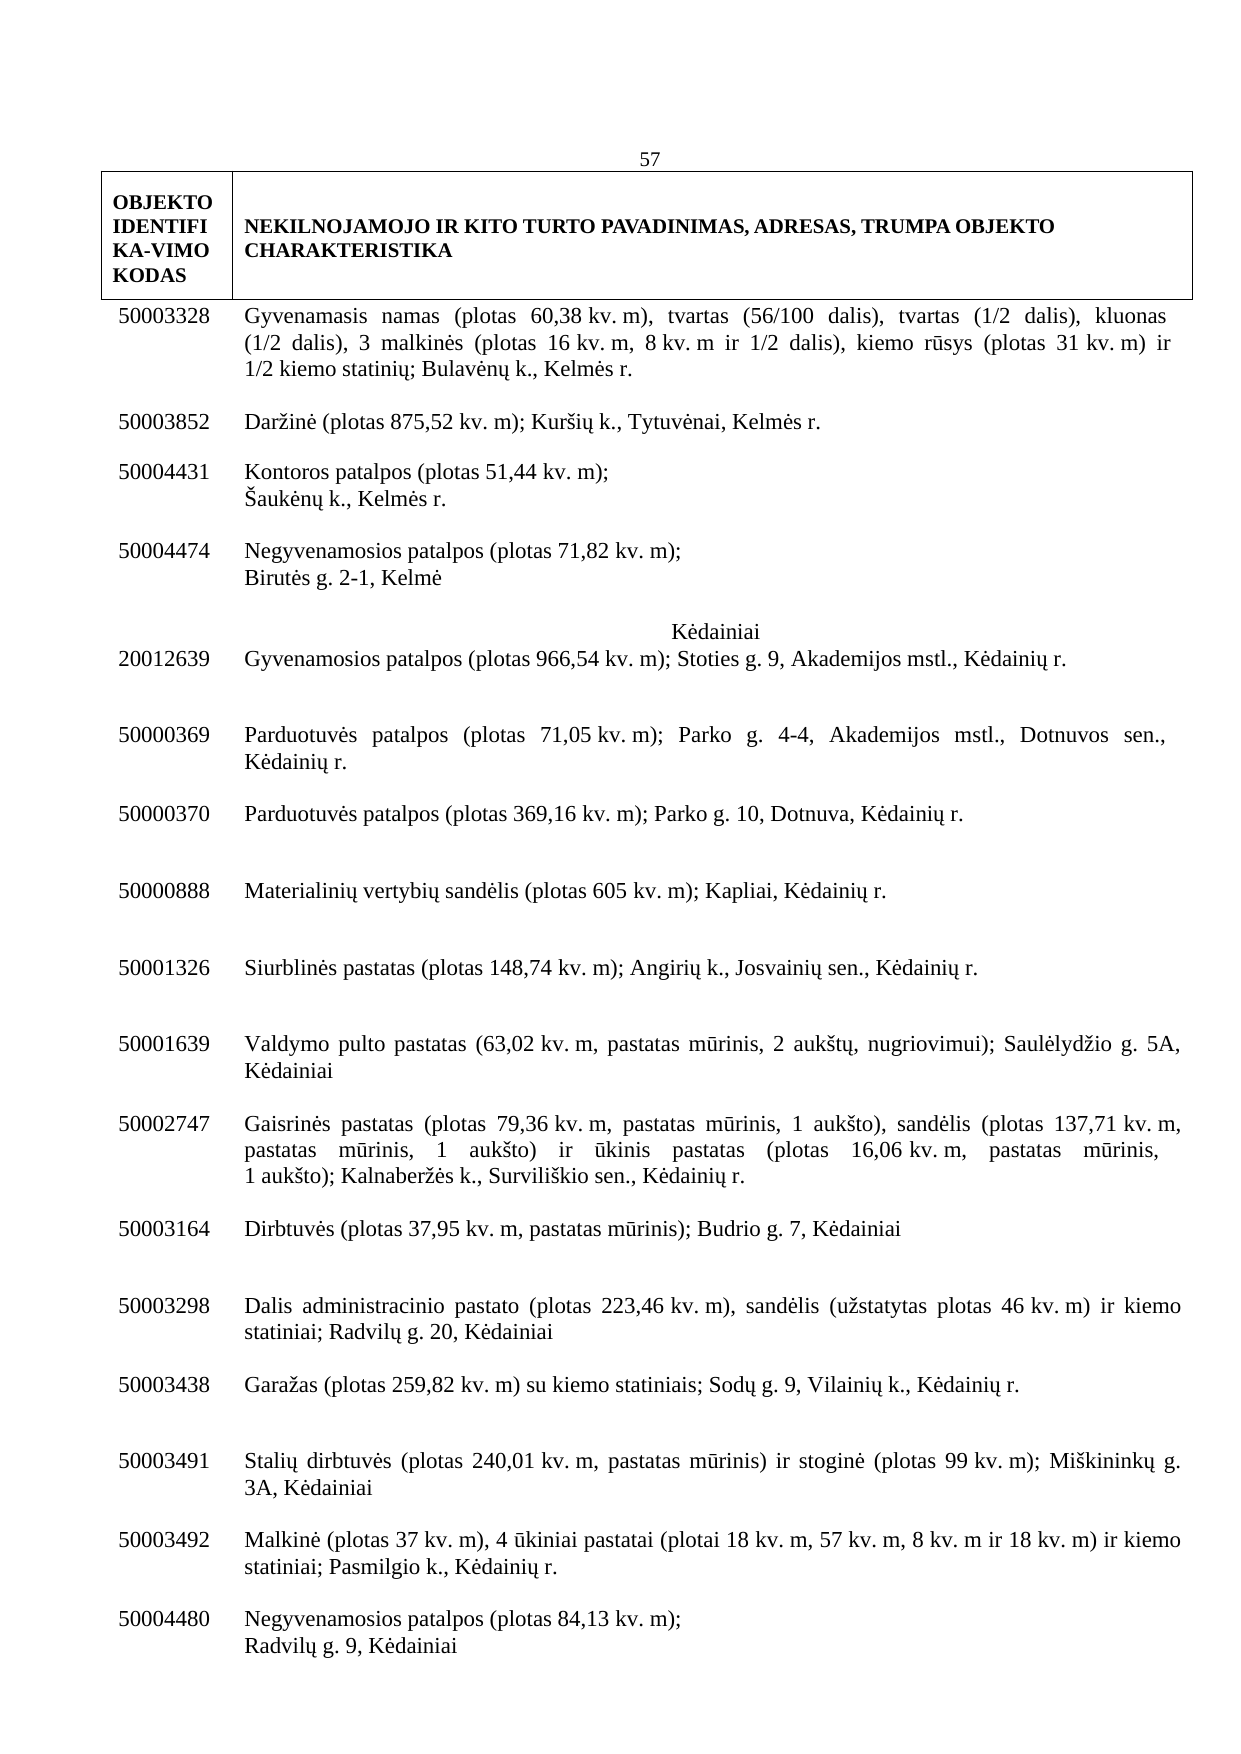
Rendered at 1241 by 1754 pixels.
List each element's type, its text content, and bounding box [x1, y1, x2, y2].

table_cell 50000370 [101, 801, 233, 851]
table_cell [101, 1658, 1198, 1684]
table_cell 50003298 [101, 1292, 233, 1344]
table_cell Valdymo pulto pastatas (63,02 kv. m, pastatas mūrinis, 2 aukštų, nugriovimui); Saulėlydžio g. 5A, Kėdainiai [233, 1031, 1192, 1083]
table_cell Kontoros patalpos (plotas 51,44 kv. m); Šaukėnų k., Kelmės r. [233, 458, 1148, 511]
table_cell [101, 1004, 1198, 1031]
table_cell [101, 1500, 1198, 1526]
table_cell Siurblinės pastatas (plotas 148,74 kv. m); Angirių k., Josvainių sen., Kėdainių r. [233, 954, 1192, 1004]
table_cell 50001326 [101, 954, 233, 1004]
table_cell 50000888 [101, 877, 233, 927]
table_cell Gaisrinės pastatas (plotas 79,36 kv. m, pastatas mūrinis, 1 aukšto), sandėlis (plotas 137,71 kv. m, pastatas mūrinis, 1 aukšto) ir ūkinis pastatas (plotas 16,06 kv. m, pastatas mūrinis, 1 aukšto); Kalnaberžės k., Surviliškio sen., Kėdainių r. [233, 1110, 1192, 1189]
table_cell Dirbtuvės (plotas 37,95 kv. m, pastatas mūrinis); Budrio g. 7, Kėdainiai [233, 1215, 1192, 1265]
table_cell [101, 511, 1198, 537]
table_cell 50003491 [101, 1448, 233, 1500]
table_cell [101, 1189, 1198, 1215]
table_cell Stalių dirbtuvės (plotas 240,01 kv. m, pastatas mūrinis) ir stoginė (plotas 99 kv. m); Miškininkų g. 3A, Kėdainiai [233, 1448, 1192, 1500]
table_cell [1148, 1606, 1192, 1658]
table_cell [1193, 1371, 1198, 1421]
table_cell [101, 1265, 1198, 1292]
table_cell [1193, 1031, 1198, 1083]
table_cell 50004480 [101, 1606, 233, 1658]
table_cell 50003852 [101, 408, 233, 458]
table_cell [1193, 954, 1198, 1004]
table_cell [101, 382, 1198, 408]
table_cell [1193, 1606, 1198, 1658]
table_cell Gyvenamosios patalpos (plotas 966,54 kv. m); Stoties g. 9, Akademijos mstl., Kėdainių r. [233, 645, 1192, 695]
table_cell 50002747 [101, 1110, 233, 1189]
table_cell [1193, 1215, 1198, 1265]
table_cell 50001639 [101, 1031, 233, 1083]
table_cell Garažas (plotas 259,82 kv. m) su kiemo statiniais; Sodų g. 9, Vilainių k., Kėdainių r. [233, 1371, 1192, 1421]
table_cell 50003438 [101, 1371, 233, 1421]
table_cell [1193, 1526, 1198, 1579]
table_cell Malkinė (plotas 37 kv. m), 4 ūkiniai pastatai (plotai 18 kv. m, 57 kv. m, 8 kv. m ir 18 kv. m) ir kiemo statiniai; Pasmilgio k., Kėdainių r. [233, 1526, 1192, 1579]
table_cell [1148, 537, 1192, 590]
table_cell Negyvenamosios patalpos (plotas 84,13 kv. m); Radvilų g. 9, Kėdainiai [233, 1606, 1148, 1658]
table_cell Parduotuvės patalpos (plotas 71,05 kv. m); Parko g. 4-4, Akademijos mstl., Dotnuvos sen., Kėdainių r. [233, 721, 1192, 774]
table_cell [101, 1579, 1198, 1606]
table_cell [101, 1083, 1198, 1109]
table_cell [101, 851, 1198, 877]
table_cell [1193, 537, 1198, 590]
table_cell [1193, 1448, 1198, 1500]
table_cell Parduotuvės patalpos (plotas 369,16 kv. m); Parko g. 10, Dotnuva, Kėdainių r. [233, 801, 1192, 851]
table_cell [1193, 303, 1198, 382]
table_cell [1193, 458, 1198, 511]
table_cell Kėdainiai [233, 619, 1198, 645]
table_cell 50000369 [101, 721, 233, 774]
table_cell 50003164 [101, 1215, 233, 1265]
table_cell [1193, 1292, 1198, 1344]
table_cell Negyvenamosios patalpos (plotas 71,82 kv. m); Birutės g. 2-1, Kelmė [233, 537, 1148, 590]
table_cell [101, 1421, 1198, 1447]
table_cell Dalis administracinio pastato (plotas 223,46 kv. m), sandėlis (užstatytas plotas 46 kv. m) ir kiemo statiniai; Radvilų g. 20, Kėdainiai [233, 1292, 1192, 1344]
table_cell 50003492 [101, 1526, 233, 1579]
table_cell [101, 619, 233, 645]
table_cell Gyvenamasis namas (plotas 60,38 kv. m), tvartas (56/100 dalis), tvartas (1/2 dalis), kluonas (1/2 dalis), 3 malkinės (plotas 16 kv. m, 8 kv. m ir 1/2 dalis), kiemo rūsys (plotas 31 kv. m) ir 1/2 kiemo statinių; Bulavėnų k., Kelmės r. [233, 303, 1192, 382]
table_cell [101, 928, 1198, 954]
table_cell [101, 1344, 1198, 1371]
table_cell [1193, 801, 1198, 851]
table_cell 20012639 [101, 645, 233, 695]
table_cell Daržinė (plotas 875,52 kv. m); Kuršių k., Tytuvėnai, Kelmės r. [233, 408, 1192, 458]
table_cell [1193, 645, 1198, 695]
table_cell [101, 774, 1198, 801]
table_cell [101, 695, 1198, 721]
table_cell 50004431 [101, 458, 233, 511]
table_cell [1148, 458, 1192, 511]
table_cell [101, 590, 1198, 616]
table_cell 50003328 [101, 303, 233, 382]
table_cell [1193, 877, 1198, 927]
table_cell [1193, 1110, 1198, 1189]
table_cell [1193, 408, 1198, 458]
table_cell 50004474 [101, 537, 233, 590]
table_cell Materialinių vertybių sandėlis (plotas 605 kv. m); Kapliai, Kėdainių r. [233, 877, 1192, 927]
table_cell [1193, 721, 1198, 774]
